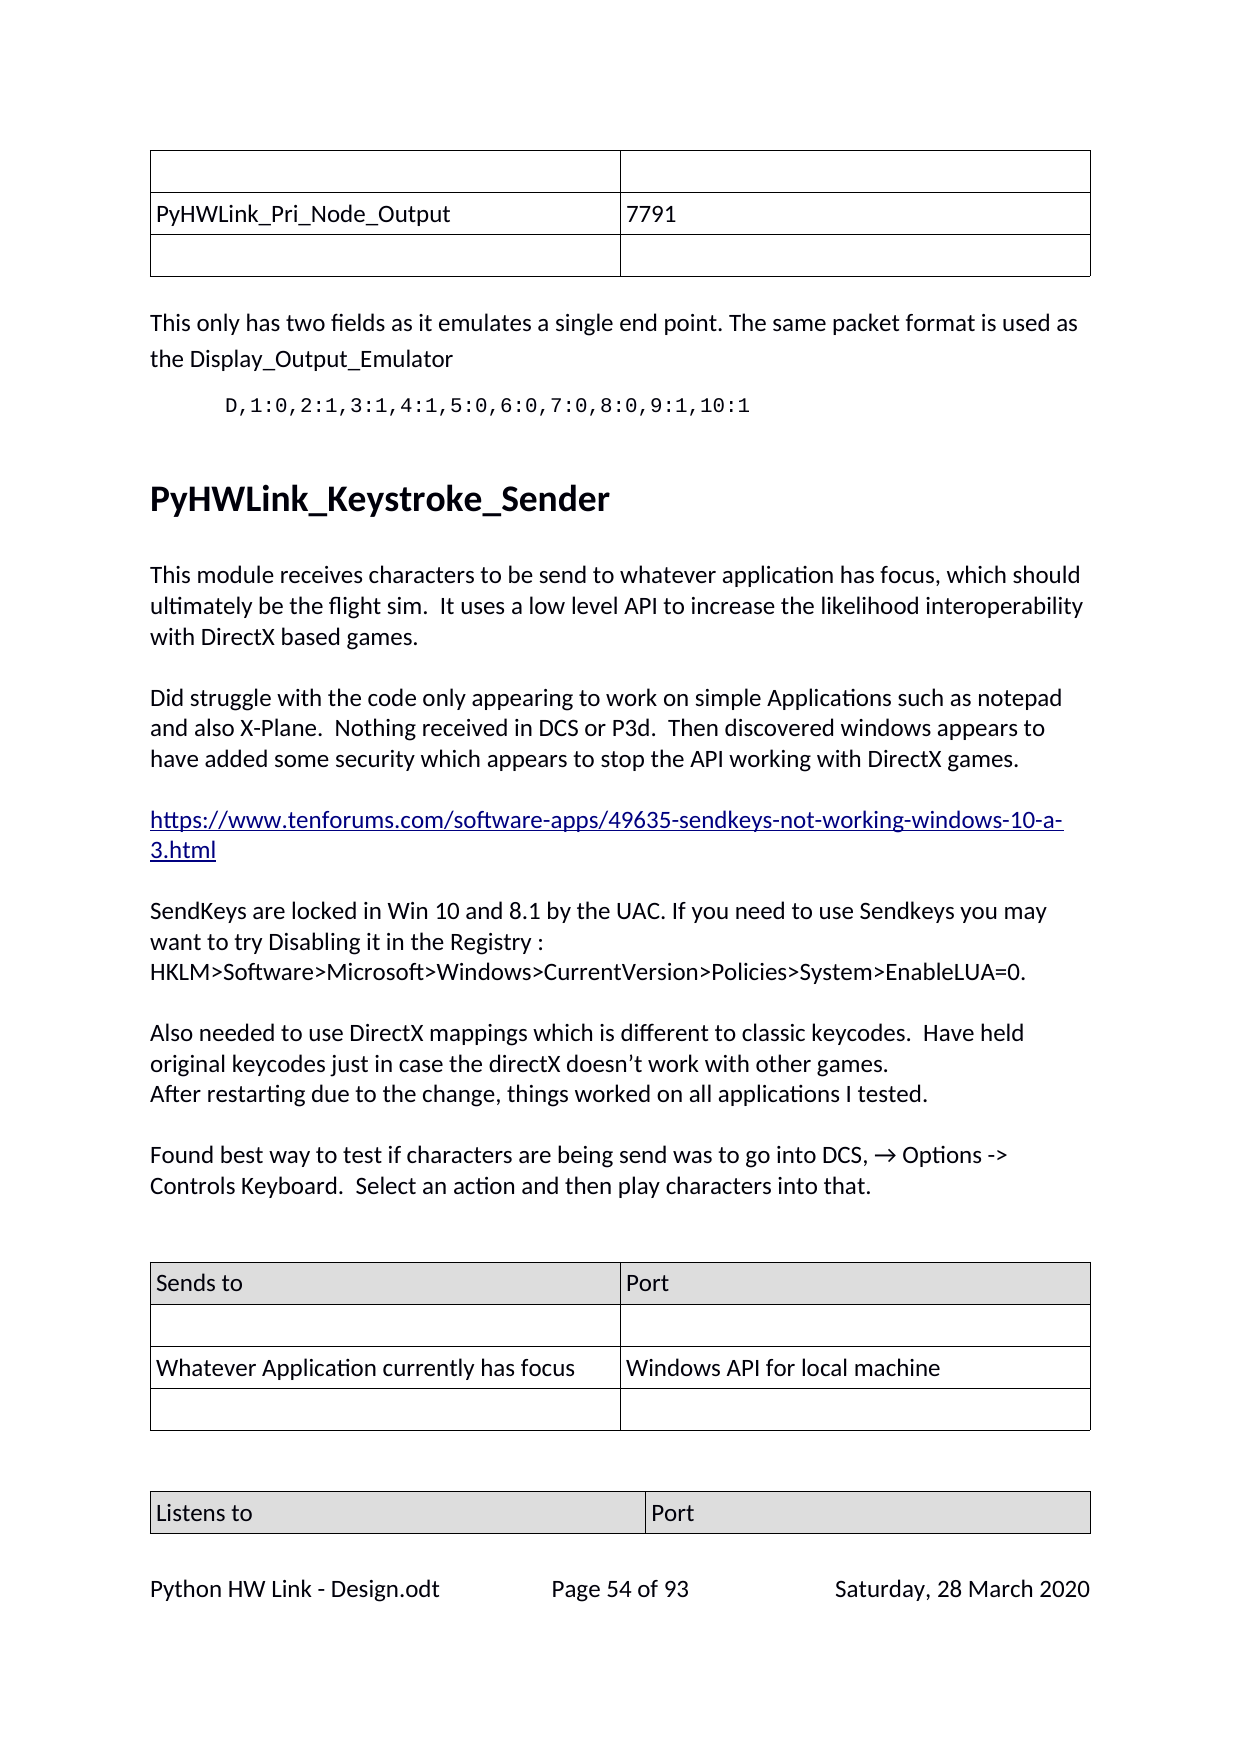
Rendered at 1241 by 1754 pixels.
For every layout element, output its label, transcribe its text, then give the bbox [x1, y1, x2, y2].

table_cell [151, 151, 620, 192]
text This only has two fields as it emulates a single end point. The same packet format is used as the Display_Output_Emulator [150, 307, 1090, 374]
table_cell [151, 1305, 620, 1346]
table_header Port [621, 1263, 1090, 1304]
table_header Sends to [151, 1263, 620, 1304]
table_cell Whatever Application currently has focus [151, 1347, 620, 1388]
text D,1:0,2:1,3:1,4:1,5:0,6:0,7:0,8:0,9:1,10:1 [225, 394, 1090, 418]
text HKLM>Software>Microsoft>Windows>CurrentVersion>Policies>System>EnableLUA=0. [150, 956, 1090, 987]
text https://www.tenforums.com/software-apps/49635-sendkeys-not-working-windows-10-a-3.html [150, 804, 1090, 865]
table_cell [621, 151, 1090, 192]
text SendKeys are locked in Win 10 and 8.1 by the UAC. If you need to use Sendkeys you may want to try Disabling it in the Registry : [150, 895, 1090, 956]
table_cell Windows API for local machine [621, 1347, 1090, 1388]
table_cell [621, 1389, 1090, 1430]
text Found best way to test if characters are being send was to go into DCS, → Options -> Controls Keyboard. Select an action and then play characters into that. [150, 1139, 1090, 1201]
text After restarting due to the change, things worked on all applications I tested. [150, 1078, 1090, 1109]
text This module receives characters to be send to whatever application has focus, which should ultimately be the flight sim. It uses a low level API to increase the likelihood interoperability with DirectX based games. [150, 560, 1090, 651]
table_cell [151, 1389, 620, 1430]
table_header Port [646, 1492, 1090, 1533]
subtitle PyHWLink_Keystroke_Sender [150, 475, 1090, 521]
table_cell [621, 235, 1090, 276]
text Did struggle with the code only appearing to work on simple Applications such as notepad and also X-Plane. Nothing received in DCS or P3d. Then discovered windows appears to have added some security which appears to stop the API working with DirectX games. [150, 682, 1090, 773]
table_cell [621, 1305, 1090, 1346]
text Also needed to use DirectX mappings which is different to classic keycodes. Have held original keycodes just in case the directX doesn’t work with other games. [150, 1017, 1090, 1078]
table_header Listens to [151, 1492, 645, 1533]
table_cell PyHWLink_Pri_Node_Output [151, 193, 620, 234]
table_cell [151, 235, 620, 276]
table_cell 7791 [621, 193, 1090, 234]
